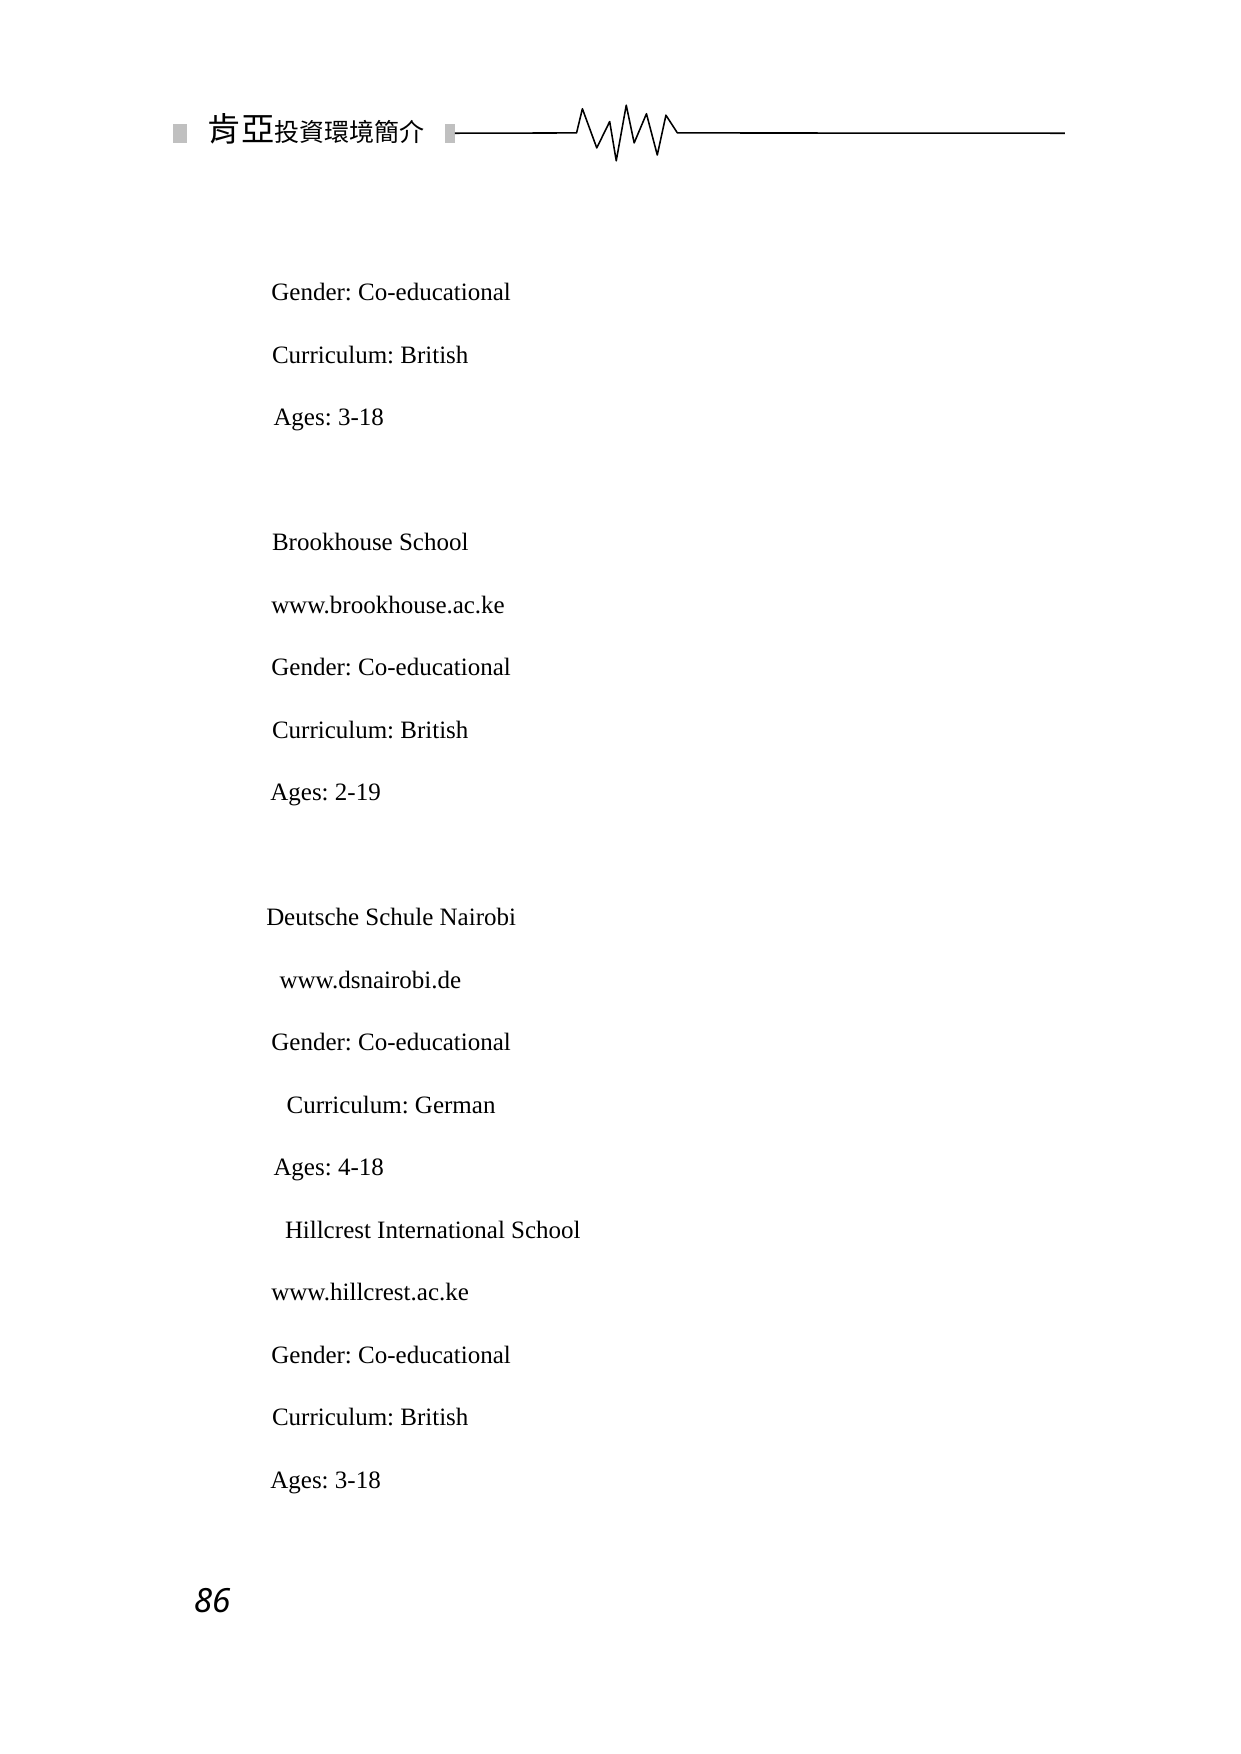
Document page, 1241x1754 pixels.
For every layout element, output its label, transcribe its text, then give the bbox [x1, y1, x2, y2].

text Hillcrest International School [232, 1188, 1058, 1250]
text Gender: Co-educational [232, 1000, 1058, 1063]
text Ages: 4-18 [232, 1125, 1058, 1188]
text Deutsche Schule Nairobi [232, 875, 1058, 938]
text Curriculum: German [232, 1063, 1058, 1125]
text Ages: 3-18 [232, 1438, 1058, 1500]
text Ages: 2-19 [232, 750, 1058, 813]
text Curriculum: British [232, 313, 1058, 375]
text Curriculum: British [232, 1375, 1058, 1438]
text Gender: Co-educational [232, 250, 1058, 313]
text www.brookhouse.ac.ke [232, 563, 1058, 625]
text Ages: 3-18 [232, 375, 1058, 438]
text Gender: Co-educational [232, 625, 1058, 688]
text Curriculum: British [232, 688, 1058, 750]
text www.hillcrest.ac.ke [232, 1250, 1058, 1313]
text Gender: Co-educational [232, 1313, 1058, 1375]
text Brookhouse School [232, 500, 1058, 563]
text www.dsnairobi.de [232, 938, 1058, 1000]
